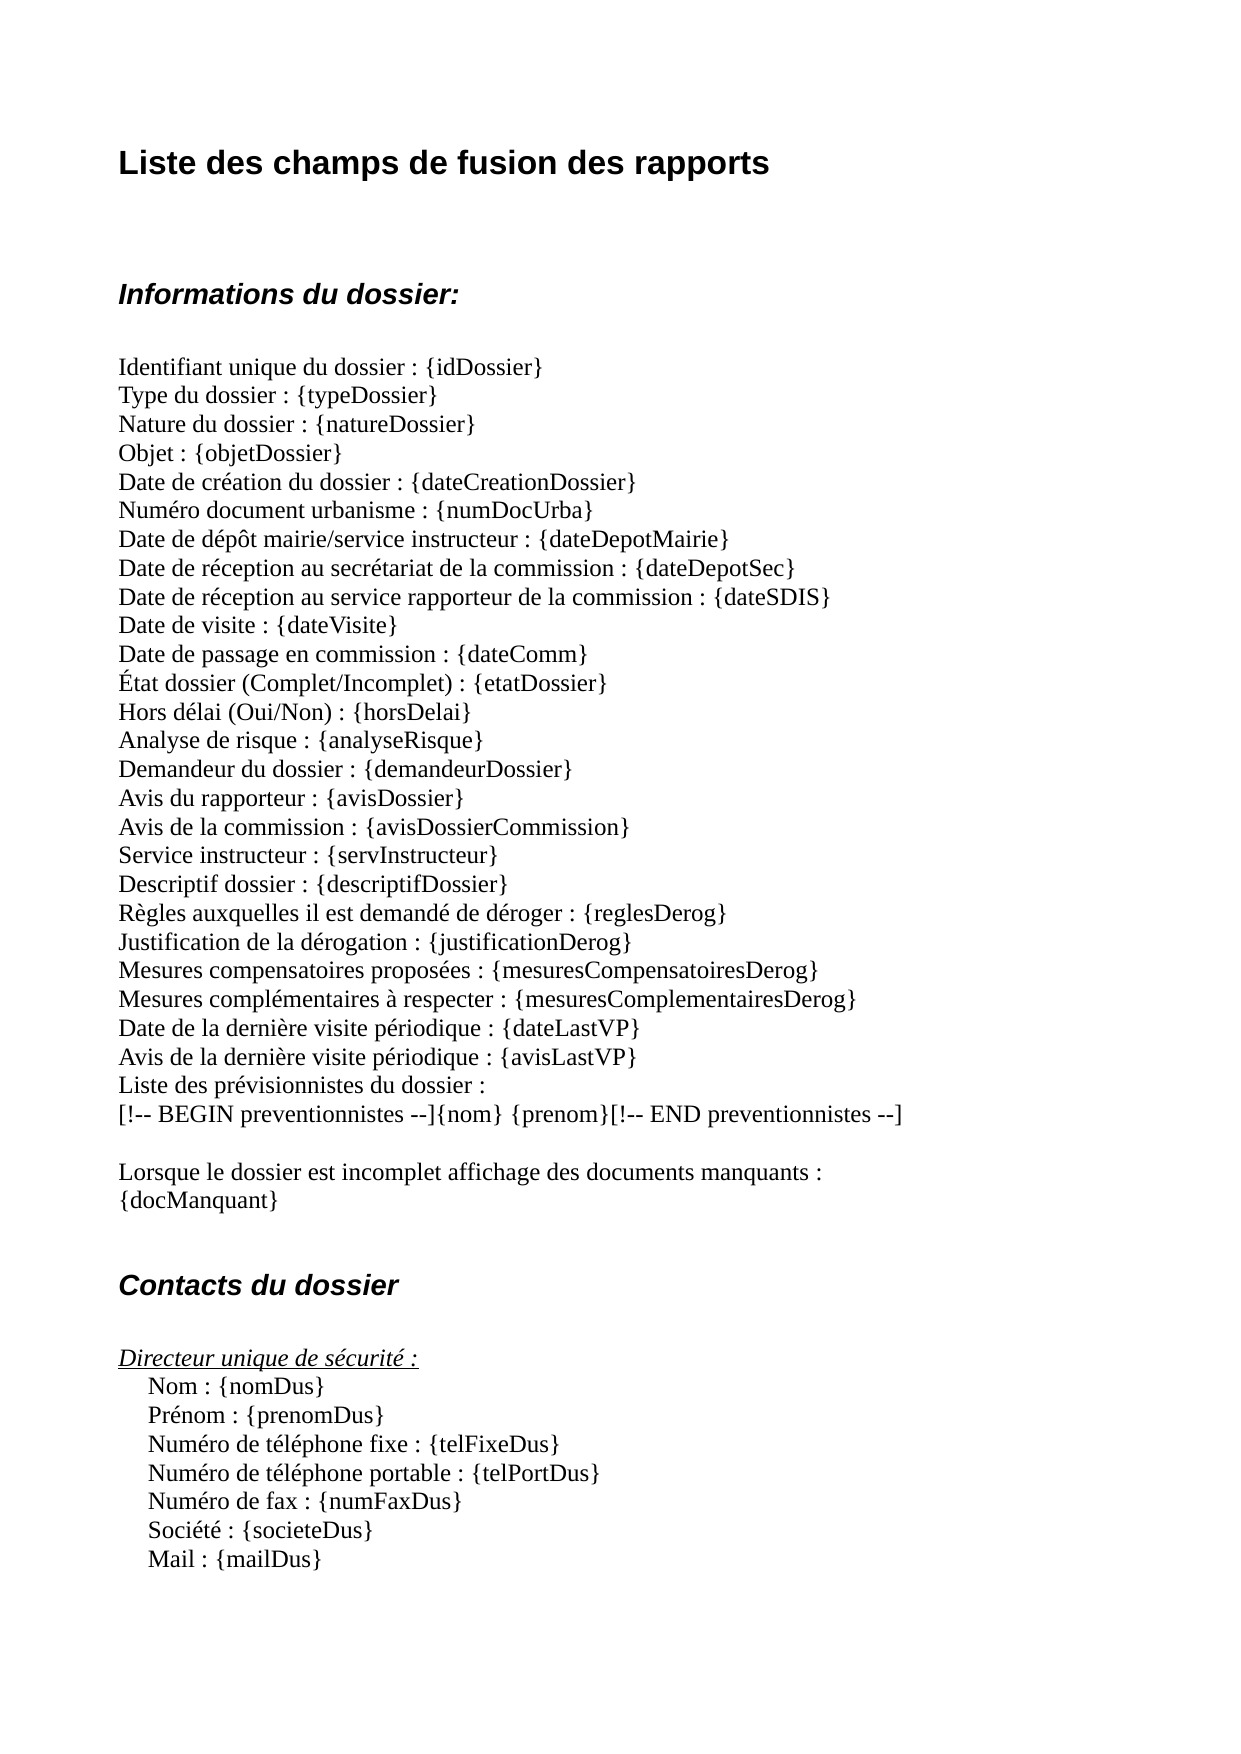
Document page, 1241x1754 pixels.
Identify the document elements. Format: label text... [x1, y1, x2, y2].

text Mail : {mailDus} [118, 1544, 1122, 1573]
text Lorsque le dossier est incomplet affichage des documents manquants : [118, 1157, 1122, 1185]
text Société : {societeDus} [118, 1515, 1122, 1544]
text Identifiant unique du dossier : {idDossier} [118, 352, 1122, 380]
subtitle Contacts du dossier [118, 1268, 1122, 1301]
text Mesures complémentaires à respecter : {mesuresComplementairesDerog} [118, 984, 1122, 1013]
text Type du dossier : {typeDossier} [118, 380, 1122, 409]
text Nom : {nomDus} [118, 1371, 1122, 1400]
text Date de dépôt mairie/service instructeur : {dateDepotMairie} [118, 524, 1122, 553]
text Numéro document urbanisme : {numDocUrba} [118, 495, 1122, 524]
subtitle Liste des champs de fusion des rapports [118, 143, 1122, 182]
text {docManquant} [118, 1185, 1122, 1214]
text Descriptif dossier : {descriptifDossier} [118, 869, 1122, 898]
text Avis de la commission : {avisDossierCommission} [118, 812, 1122, 840]
text Date de création du dossier : {dateCreationDossier} [118, 467, 1122, 495]
text Mesures compensatoires proposées : {mesuresCompensatoiresDerog} [118, 955, 1122, 984]
text Numéro de téléphone fixe : {telFixeDus} [118, 1429, 1122, 1458]
text Date de réception au secrétariat de la commission : {dateDepotSec} [118, 553, 1122, 582]
text Règles auxquelles il est demandé de déroger : {reglesDerog} [118, 898, 1122, 927]
text Analyse de risque : {analyseRisque} [118, 725, 1122, 754]
text Demandeur du dossier : {demandeurDossier} [118, 754, 1122, 783]
text Numéro de fax : {numFaxDus} [118, 1486, 1122, 1515]
text Service instructeur : {servInstructeur} [118, 840, 1122, 869]
text Avis de la dernière visite périodique : {avisLastVP} [118, 1042, 1122, 1070]
subtitle Informations du dossier: [118, 277, 1122, 310]
text Nature du dossier : {natureDossier} [118, 409, 1122, 438]
text Justification de la dérogation : {justificationDerog} [118, 927, 1122, 955]
text Liste des prévisionnistes du dossier : [118, 1070, 1122, 1099]
text Date de la dernière visite périodique : {dateLastVP} [118, 1013, 1122, 1042]
text État dossier (Complet/Incomplet) : {etatDossier} [118, 668, 1122, 697]
text Directeur unique de sécurité : [118, 1343, 1122, 1371]
text Numéro de téléphone portable : {telPortDus} [118, 1458, 1122, 1486]
text Avis du rapporteur : {avisDossier} [118, 783, 1122, 812]
text Date de réception au service rapporteur de la commission : {dateSDIS} [118, 582, 1122, 610]
text Date de visite : {dateVisite} [118, 610, 1122, 639]
text [!-- BEGIN preventionnistes --]{nom} {prenom}[!-- END preventionnistes --] [118, 1099, 1122, 1128]
text Prénom : {prenomDus} [118, 1400, 1122, 1429]
text Hors délai (Oui/Non) : {horsDelai} [118, 697, 1122, 725]
text Date de passage en commission : {dateComm} [118, 639, 1122, 668]
text Objet : {objetDossier} [118, 438, 1122, 467]
